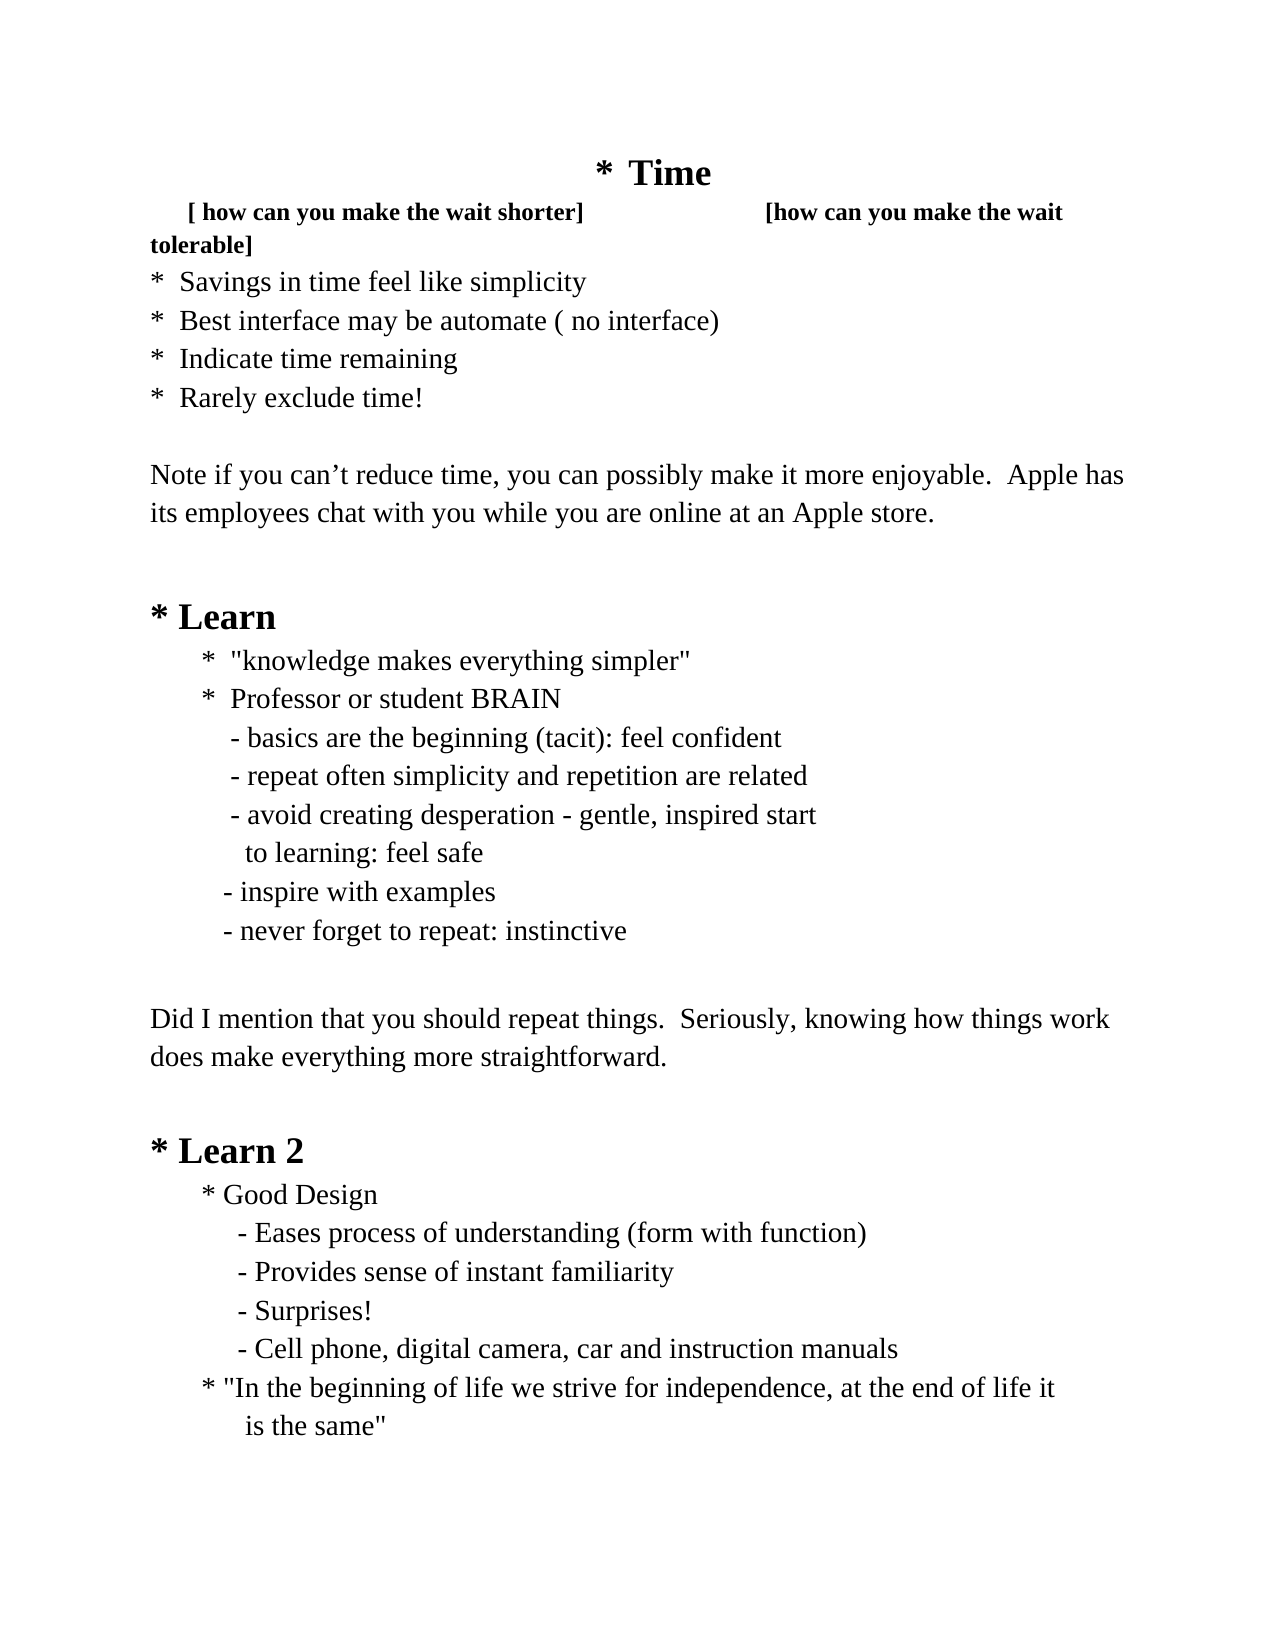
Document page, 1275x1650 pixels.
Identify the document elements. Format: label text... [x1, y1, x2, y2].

text * Time [ how can you make the wait shorter] [how can you make the wait tolerable] * Savings in time feel like simplicity * Best interface may be automate ( no interface) * Indicate time remaining * Rarely exclude time! Note if you can’t reduce time, you can possibly make it more enjoyable. Apple has its employees chat with you while you are online at an Apple store. [150, 150, 1125, 529]
text * Learn * "knowledge makes everything simpler" * Professor or student BRAIN - basics are the beginning (tacit): feel confident - repeat often simplicity and repetition are related - avoid creating desperation - gentle, inspired start to learning: feel safe - inspire with examples - never forget to repeat: instinctive Did I mention that you should repeat things. Seriously, knowing how things work does make everything more straightforward. * Learn 2 * Good Design - Eases process of understanding (form with function) - Provides sense of instant familiarity - Surprises! - Cell phone, digital camera, car and instruction manuals * "In the beginning of life we strive for independence, at the end of life it is the same" [150, 555, 1125, 1491]
